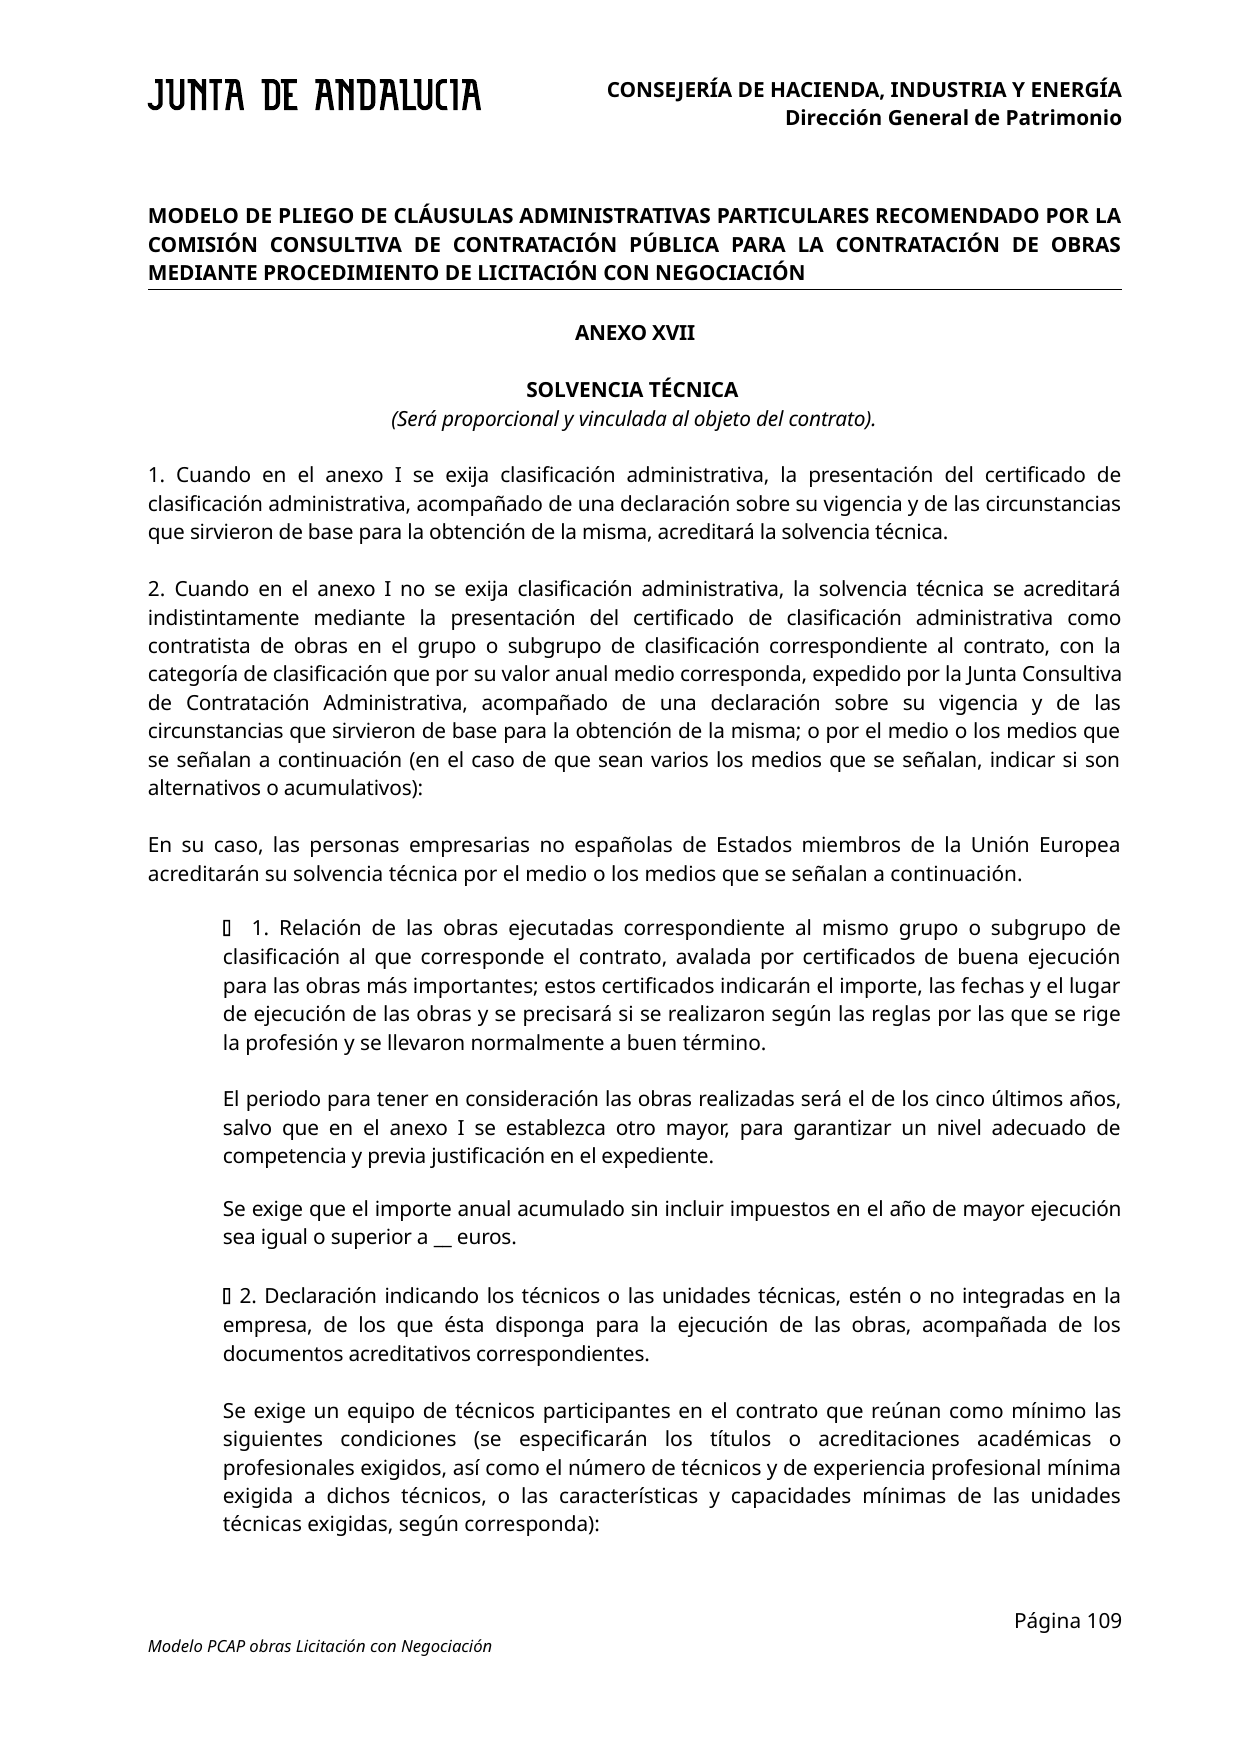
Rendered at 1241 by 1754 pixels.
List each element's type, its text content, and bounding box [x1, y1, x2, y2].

text 1. Cuando en el anexo I se exija clasificación administrativa, la presentación del certificado de clasificación administrativa, acompañado de una declaración sobre su vigencia y de las circunstancias que sirvieron de base para la obtención de la misma, acreditará la solvencia técnica. [148, 461, 1122, 546]
text Se exige que el importe anual acumulado sin incluir impuestos en el año de mayor ejecución sea igual o superior a __ euros. [223, 1194, 1122, 1251]
text SOLVENCIA TÉCNICA [148, 375, 1122, 404]
text c 1. Relación de las obras ejecutadas correspondiente al mismo grupo o subgrupo de clasificación al que corresponde el contrato, avalada por certificados de buena ejecución para las obras más importantes; estos certificados indicarán el importe, las fechas y el lugar de ejecución de las obras y se precisará si se realizaron según las reglas por las que se rige la profesión y se llevaron normalmente a buen término. [223, 911, 1122, 1056]
text (Será proporcional y vinculada al objeto del contrato). [148, 404, 1122, 432]
text ANEXO XVII [148, 318, 1122, 347]
text 2. Cuando en el anexo I no se exija clasificación administrativa, la solvencia técnica se acreditará indistintamente mediante la presentación del certificado de clasificación administrativa como contratista de obras en el grupo o subgrupo de clasificación correspondiente al contrato, con la categoría de clasificación que por su valor anual medio corresponda, expedido por la Junta Consultiva de Contratación Administrativa, acompañado de una declaración sobre su vigencia y de las circunstancias que sirvieron de base para la obtención de la misma; o por el medio o los medios que se señalan a continuación (en el caso de que sean varios los medios que se señalan, indicar si son alternativos o acumulativos): [148, 574, 1122, 802]
text Se exige un equipo de técnicos participantes en el contrato que reúnan como mínimo las siguientes condiciones (se especificarán los títulos o acreditaciones académicas o profesionales exigidos, así como el número de técnicos y de experiencia profesional mínima exigida a dichos técnicos, o las características y capacidades mínimas de las unidades técnicas exigidas, según corresponda): [223, 1396, 1122, 1538]
text El periodo para tener en consideración las obras realizadas será el de los cinco últimos años, salvo que en el anexo I se establezca otro mayor, para garantizar un nivel adecuado de competencia y previa justificación en el expediente. [223, 1084, 1122, 1170]
text c 2. Declaración indicando los técnicos o las unidades técnicas, estén o no integradas en la empresa, de los que ésta disponga para la ejecución de las obras, acompañada de los documentos acreditativos correspondientes. [223, 1279, 1122, 1367]
text En su caso, las personas empresarias no españolas de Estados miembros de la Unión Europea acreditarán su solvencia técnica por el medio o los medios que se señalan a continuación. [148, 830, 1122, 887]
text MODELO DE PLIEGO DE CLÁUSULAS ADMINISTRATIVAS PARTICULARES RECOMENDADO POR LA COMISIÓN CONSULTIVA DE CONTRATACIÓN PÚBLICA PARA LA CONTRATACIÓN DE OBRAS MEDIANTE PROCEDIMIENTO DE LICITACIÓN CON NEGOCIACIÓN [148, 201, 1122, 289]
